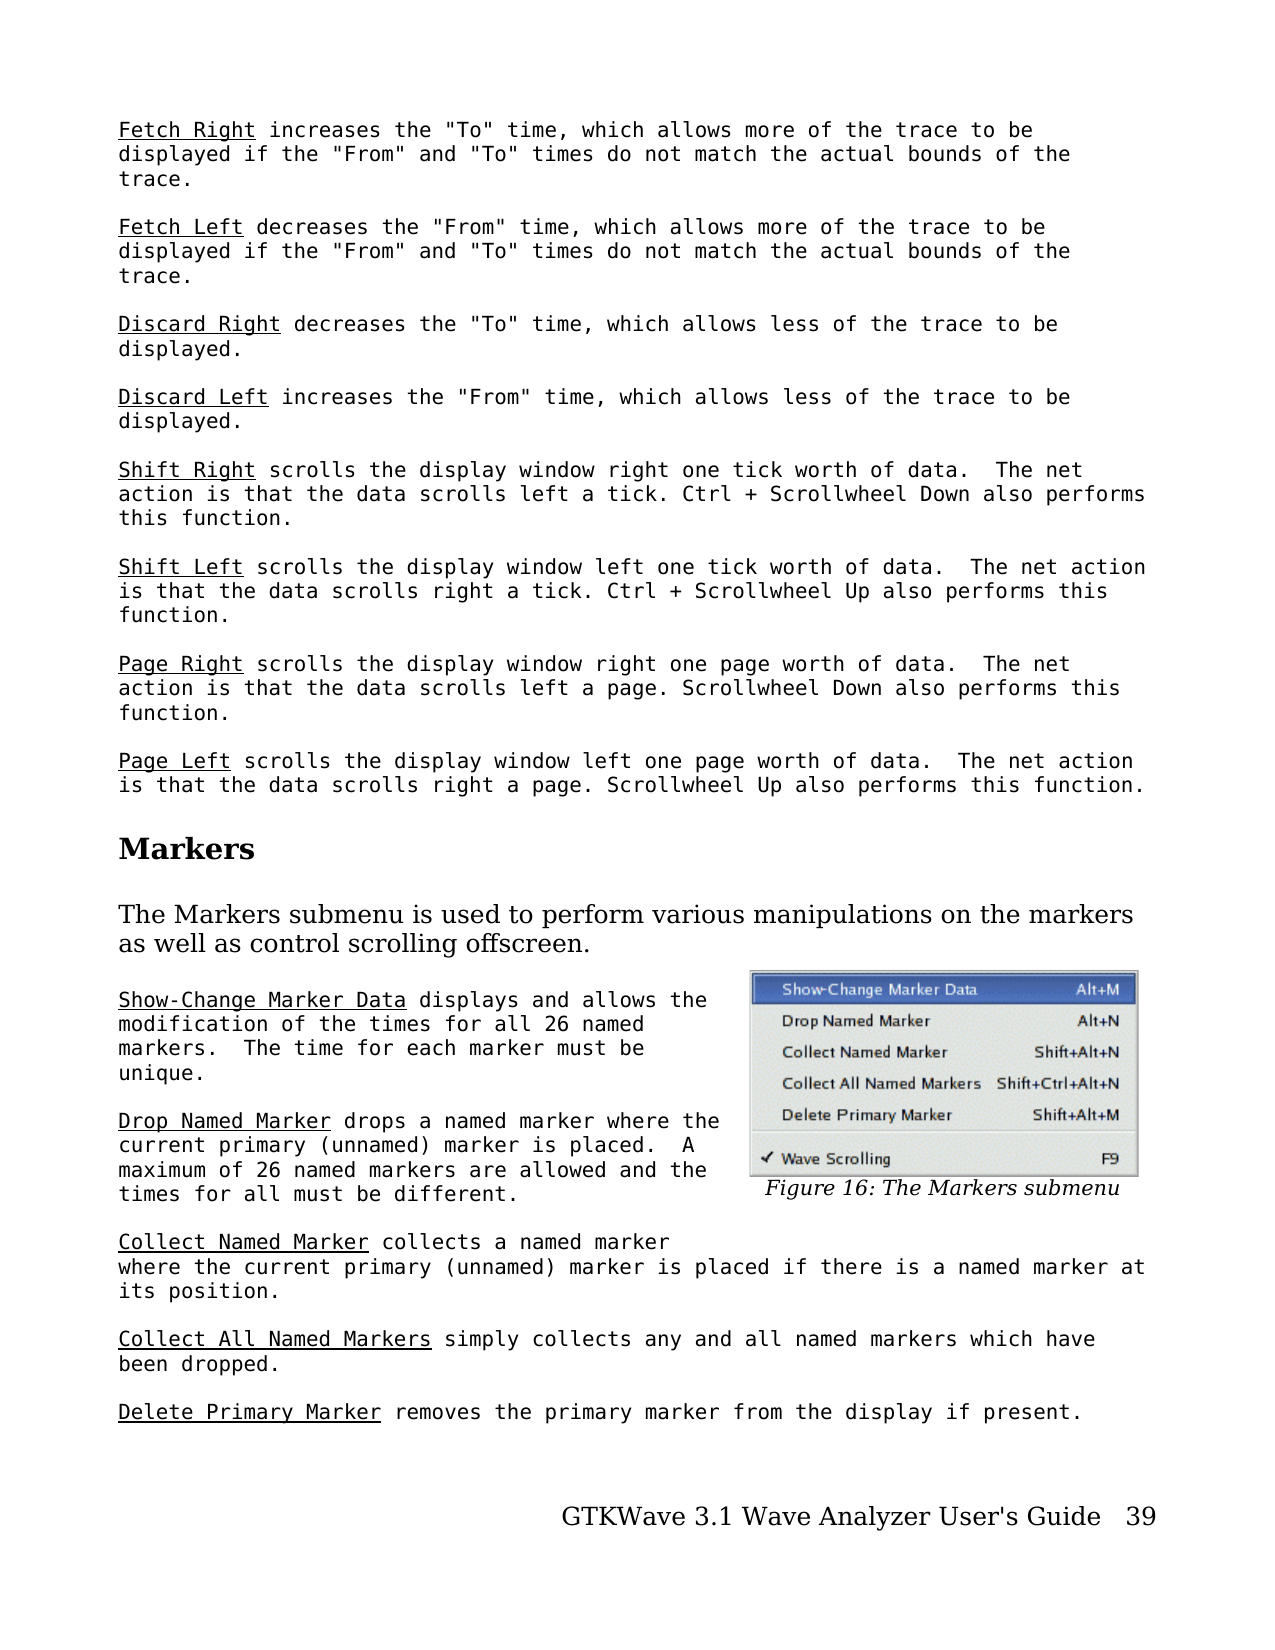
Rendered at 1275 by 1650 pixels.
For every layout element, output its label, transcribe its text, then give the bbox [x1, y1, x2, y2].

text Discard Left increases the "From" time, which allows less of the trace to be displayed. [118, 385, 1157, 434]
picture [749, 970, 1139, 1177]
text Page Right scrolls the display window right one page worth of data. The net action is that the data scrolls left a page. Scrollwheel Down also performs this function. [118, 652, 1157, 725]
text Page Left scrolls the display window left one page worth of data. The net action is that the data scrolls right a page. Scrollwheel Up also performs this function. [118, 749, 1157, 798]
text Fetch Left decreases the "From" time, which allows more of the trace to be displayed if the "From" and "To" times do not match the actual bounds of the trace. [118, 215, 1157, 288]
text Fetch Right increases the "To" time, which allows more of the trace to be displayed if the "From" and "To" times do not match the actual bounds of the trace. [118, 118, 1157, 191]
text Show-Change Marker Data displays and allows the modification of the times for all 26 named markers. The time for each marker must be unique. [118, 988, 733, 1085]
text Shift Left scrolls the display window left one tick worth of data. The net action is that the data scrolls right a tick. Ctrl + Scrollwheel Up also performs this function. [118, 555, 1157, 628]
text Discard Right decreases the "To" time, which allows less of the trace to be displayed. [118, 312, 1157, 361]
text Collect Named Marker collects a named marker where the current primary (unnamed) marker is placed if there is a named marker at its position. [118, 1230, 1157, 1303]
text Figure 16: The Markers submenu [749, 1177, 1138, 1201]
text Drop Named Marker drops a named marker where the current primary (unnamed) marker is placed. A maximum of 26 named markers are allowed and the times for all must be different. [118, 1109, 733, 1206]
text Collect All Named Markers simply collects any and all named markers which have been dropped. [118, 1327, 1157, 1376]
text Shift Right scrolls the display window right one tick worth of data. The net action is that the data scrolls left a tick. Ctrl + Scrollwheel Down also performs this function. [118, 458, 1157, 531]
text The Markers submenu is used to perform various manipulations on the markers as well as control scrolling offscreen. [118, 900, 1157, 1232]
text Delete Primary Marker removes the primary marker from the display if present. [118, 1400, 1157, 1424]
text Markers [118, 832, 1157, 866]
